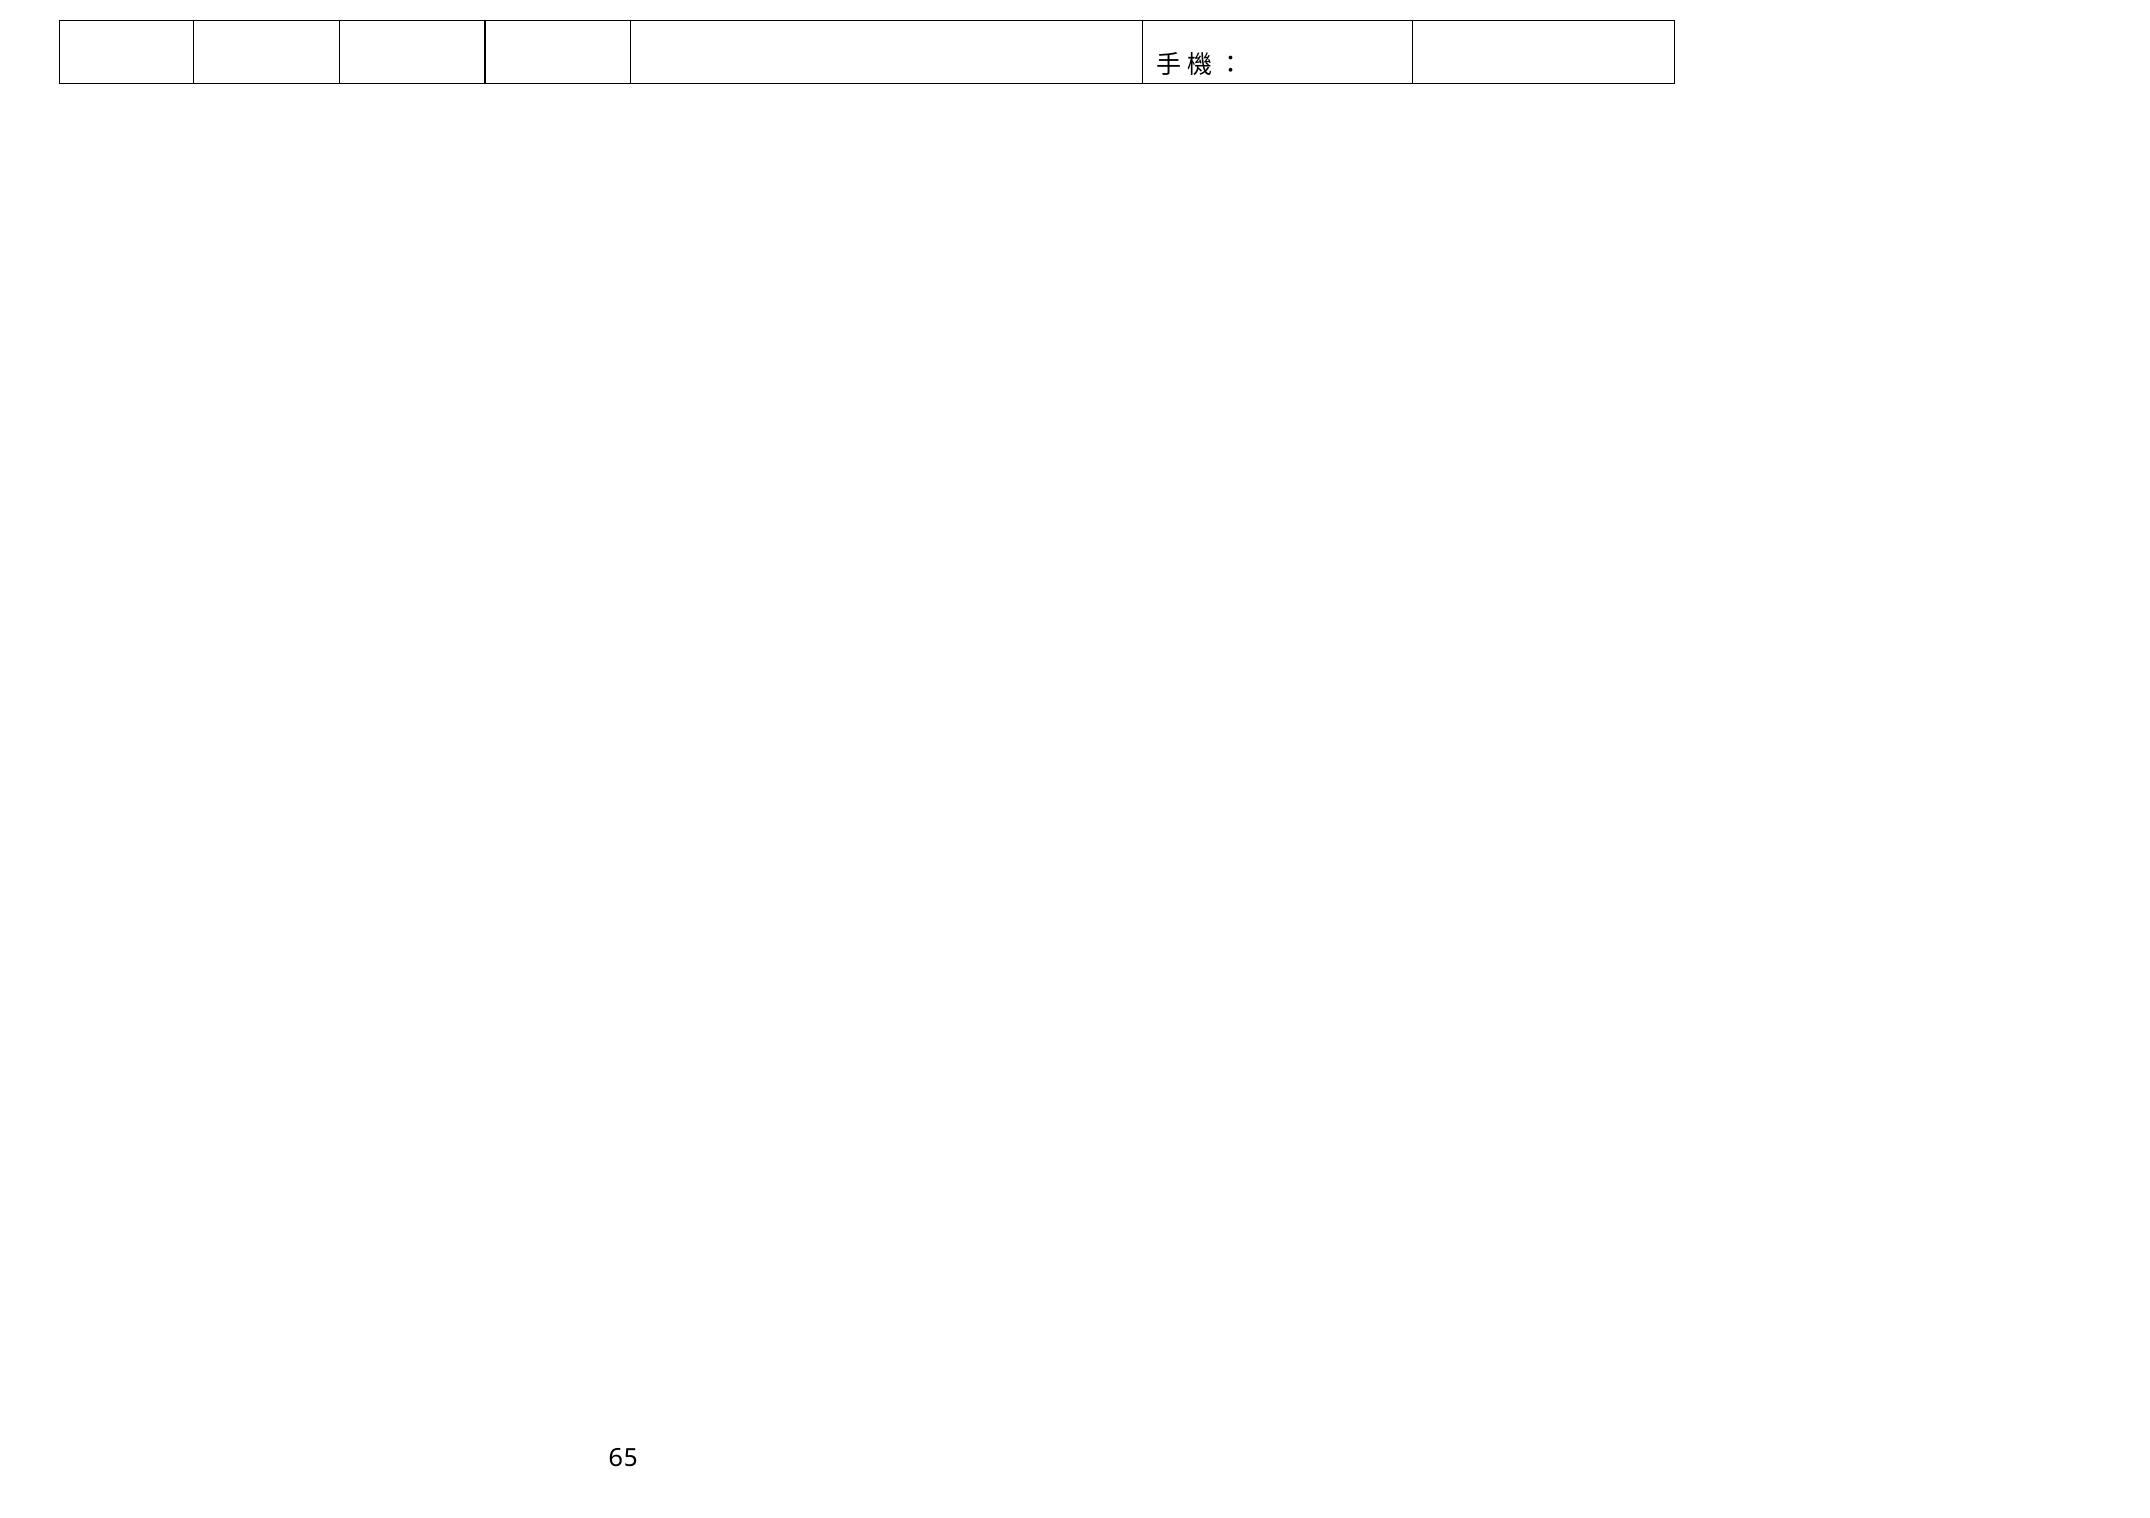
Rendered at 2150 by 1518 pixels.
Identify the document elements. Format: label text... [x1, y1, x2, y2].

table_cell [60, 21, 193, 83]
table_cell [486, 21, 630, 83]
table_cell 手機： [1143, 21, 1412, 83]
table_cell [340, 21, 484, 83]
table_cell [1413, 21, 1674, 83]
table_cell [631, 21, 1142, 83]
table_cell [194, 21, 339, 83]
